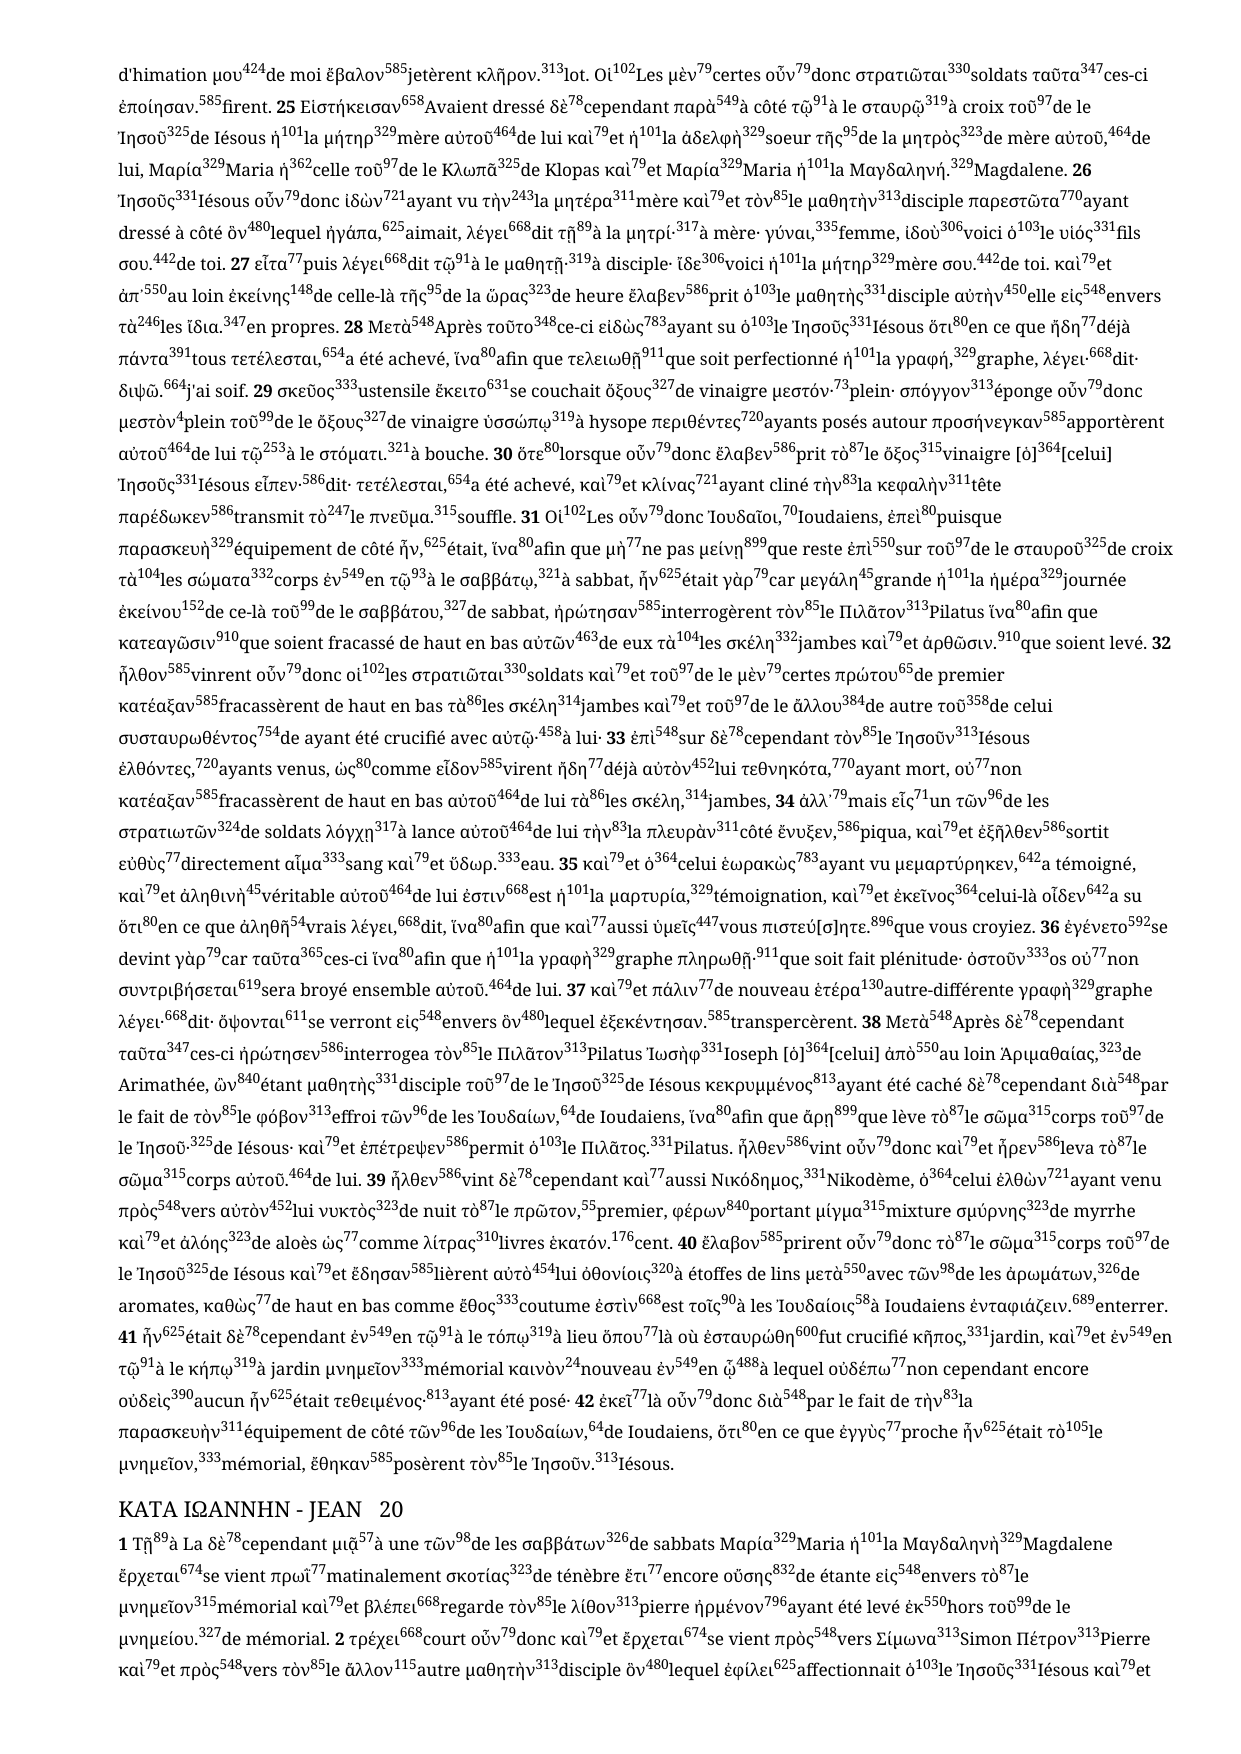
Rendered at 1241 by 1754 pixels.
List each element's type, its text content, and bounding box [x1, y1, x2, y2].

text 1 Τότε77Alors οὖν79donc ἔλαβεν586prit ὁ103le Πιλᾶτος331Pilatus τὸν85le Ἰησοῦν313Iésous καὶ79et ἐμαστίγωσεν.586fouetta. 2 καὶ79et οἱ102les στρατιῶται330soldats πλέξαντες720ayants tressés στέφανον313couronne ἐξ550hors ἀκανθῶν322de épines ἐπέθηκαν585surposèrent αὐτοῦ464de lui τῇ89à la κεφαλῇ317à tête καὶ79et ἱμάτιον315himation πορφυροῦν6de porphyre περιέβαλον585entourèrent αὐτὸν452lui 3 καὶ79et ἤρχοντο630se venaient πρὸς548vers αὐτὸν452lui καὶ79et ἔλεγον·624disaient· χαῖρε308sois de joie ὁ109le βασιλεὺς337roi τῶν96de les Ἰουδαίων·64de Ioudaiens· καὶ79et ἐδίδοσαν624donnaient αὐτῷ458à lui ῥαπίσματα.314gifles. 4 Καὶ79Et ἐξῆλθεν586sortit πάλιν77de nouveau ἔξω77au-dehors ὁ103le Πιλᾶτος331Pilatus καὶ79et λέγει668dit αὐτοῖς·457à eux· ἴδε306voici ἄγω664je conduis ὑμῖν438à vous αὐτὸν452lui ἔξω,77au-dehors, ἵνα80afin que γνῶτε896que vous connaissiez ὅτι80en ce que οὐδεμίαν267aucune αἰτίαν311cause εὑρίσκω664je trouve ἐν549en αὐτῷ.458à lui. 5 ἐξῆλθεν586sortit οὖν79donc ὁ103le Ἰησοῦς331Iésous ἔξω,77au-dehors, φορῶν840colportant τὸν85le ἀκάνθινον4épineuse στέφανον313couronne καὶ79et τὸ87le πορφυροῦν6de porphyre ἱμάτιον.315himation. καὶ79et λέγει668dit αὐτοῖς·457à eux· ἰδοὺ306voici ὁ103le ἄνθρωπος.331être humain. 6 Ὅτε80Lorsque οὖν79donc εἶδον585virent αὐτὸν452lui οἱ102les ἀρχιερεῖς330chefs sacrificateurs καὶ79et οἱ102les ὑπηρέται330ministres ἐκραύγασαν585crièrent λέγοντες·839disants· σταύρωσον554crucifie σταύρωσον.554crucifie. λέγει668dit αὐτοῖς457à eux ὁ103le Πιλᾶτος·331Pilatus· λάβετε553prenez αὐτὸν452lui ὑμεῖς447vous καὶ79et σταυρώσατε·553crucifiez· ἐγὼ431moi γὰρ79car οὐχ77non εὑρίσκω664je trouve ἐν549en αὐτῷ458à lui αἰτίαν.311cause. 7 ἀπεκρίθησαν599furent répondu αὐτῷ458à lui οἱ102les Ἰουδαῖοι·70Ioudaiens· ἡμεῖς430nous νόμον313loi ἔχομεν663nous avons καὶ79et κατὰ548selon τὸν85le νόμον313loi ὀφείλει668doit ἀποθανεῖν,681mourir loin, ὅτι80en ce que υἱὸν313fils θεοῦ325de Dieu ἑαυτὸν528lui-même ἐποίησεν.586fit. 8 Ὅτε80Lorsque οὖν79donc ἤκουσεν586écouta ὁ103le Πιλᾶτος331Pilatus τοῦτον138celui-ci τὸν85le λόγον,313discours, μᾶλλον77davantage ἐφοβήθη,600fut effrayé, 9 καὶ79et εἰσῆλθεν586vint à l'intérieur εἰς548envers τὸ87le πραιτώριον315prétoire πάλιν77de nouveau καὶ79et λέγει668dit τῷ91à le Ἰησοῦ·319à Iésous· πόθεν77d'où? εἶ666tu es σύ;448toi; ὁ103le δὲ78cependant Ἰησοῦς331Iésous ἀπόκρισιν311réponse apocritique οὐκ77non ἔδωκεν586donna αὐτῷ.458à lui. 10 λέγει668dit οὖν79donc αὐτῷ458à lui ὁ103le Πιλᾶτος·331Pilatus· ἐμοὶ420à moi οὐ340non λαλεῖς;666tu bavardes; οὐκ340non οἶδας640tu as su ὅτι80en ce que ἐξουσίαν311autorité ἔχω664j'ai ἀπολῦσαί681délier au loin σε437toi καὶ79et ἐξουσίαν311autorité ἔχω664j'ai σταυρῶσαί681crucifier σε;437toi; 11 ἀπεκρίθη600fut répondu [αὐτῷ]458[à lui] Ἰησοῦς·331Iésous· οὐκ77non εἶχες623tu avais ἐξουσίαν311autorité κατ᾽550contre ἐμοῦ424de moi οὐδεμίαν267aucune εἰ551si μὴ77ne pas ἦν625était δεδομένον815ayant été donné σοι439à toi ἄνωθεν·77d'en haut· διὰ548par le fait de τοῦτο348ce-ci ὁ364celui παραδούς721ayant transmis μέ417moi σοι439à toi μείζονα2plus grande ἁμαρτίαν311faute ἔχει.668a. 12 Ἐκ550Hors τούτου360de ce-ci ὁ103le Πιλᾶτος331Pilatus ἐζήτει625cherchait ἀπολῦσαι681délier au loin αὐτόν·452lui· οἱ102les δὲ78cependant Ἰουδαῖοι70Ioudaiens ἐκραύγασαν585crièrent λέγοντες·839disants· ἐὰν80si le cas échéant τοῦτον346celui-ci ἀπολύσῃς,897que tu délies au loin, οὐκ77non εἶ666tu es φίλος47ami τοῦ97de le Καίσαρος·325de Kaesar· πᾶς390tout ὁ364celui βασιλέα313roi ἑαυτὸν528lui-même ποιῶν840faisant ἀντιλέγει668contredit τῷ91à le Καίσαρι.319à Kaesar. 13 ὁ103le οὖν79donc Πιλᾶτος331Pilatus ἀκούσας721ayant écouté τῶν96de les λόγων324de discours τούτων149de ceux-ci ἤγαγεν586conduisit ἔξω77au-dehors τὸν85le Ἰησοῦν313Iésous καὶ79et ἐκάθισεν586assit ἐπὶ550sur βήματος327de estrade εἰς548envers τόπον313lieu λεγόμενον875étant dit Λιθόστρωτον,32Lithostrotos, Ἑβραϊστὶ77En Hébreu δὲ78cependant Γαββαθα.315Gabbatha. 14 ἦν625était δὲ78cependant παρασκευὴ329équipement de côté τοῦ99de le πάσχα,327de pâque, ὥρα329heure ἦν625était ὡς551comme ἕκτη.69sixième. καὶ79et λέγει668dit τοῖς90à les Ἰουδαίοις·58à Ioudaiens· ἴδε306voici ὁ103le βασιλεὺς331roi ὑμῶν.441de vous. 15 ἐκραύγασαν585crièrent οὖν79donc ἐκεῖνοι·363ceux-là· ἆρον554lève ἆρον,554lève, σταύρωσον554crucifie αὐτόν.452lui. λέγει668dit αὐτοῖς457à eux ὁ103le Πιλᾶτος·331Pilatus· τὸν85le βασιλέα313roi ὑμῶν441de vous σταυρώσω;895que je crucifie; ἀπεκρίθησαν599furent répondu οἱ102les ἀρχιερεῖς·330chefs sacrificateurs· οὐκ77non ἔχομεν663nous avons βασιλέα313roi εἰ551si μὴ77ne pas Καίσαρα.313Kaesar. 16 Τότε77Alors οὖν79donc παρέδωκεν586transmit αὐτὸν452lui αὐτοῖς457à eux ἵνα80afin que σταυρωθῇ.911que soit crucifié. Παρέλαβον585Prirent à côté οὖν79donc τὸν85le Ἰησοῦν,313Iésous, 17 καὶ79et βαστάζων840mettant en charge ἑαυτῷ533à lui-même τὸν85le σταυρὸν313croix ἐξῆλθεν586sortit εἰς548envers τὸν346celui λεγόμενον875étant dit Κρανίου327de Crâne Τόπον,313Lieu, ὃ500lequel λέγεται680est dit Ἑβραϊστὶ77En Hébreu Γολγοθα,329Golgotha, 18 ὅπου77là où αὐτὸν452lui ἐσταύρωσαν,585crucifièrent, καὶ79et μετ᾽550avec αὐτοῦ464de lui ἄλλους372autres δύο178deux ἐντεῦθεν77d'ici καὶ79et ἐντεῦθεν,77d'ici, μέσον55au milieu δὲ78cependant τὸν85le Ἰησοῦν.313Iésous. 19 ἔγραψεν586grapha δὲ78cependant καὶ77aussi τίτλον313titre ὁ103le Πιλᾶτος331Pilatus καὶ79et ἔθηκεν586posa ἐπὶ550sur τοῦ97de le σταυροῦ·325de croix· ἦν625était δὲ78cependant γεγραμμένον·815ayant été graphé· Ἰησοῦς331Iésous ὁ103le Ναζωραῖος331Nazoréen ὁ103le βασιλεὺς331roi τῶν96de les Ἰουδαίων.64de Ioudaiens. 20 τοῦτον138celui-ci οὖν79donc τὸν85le τίτλον313titre πολλοὶ389nombreux ἀνέγνωσαν585prirent connaissance τῶν96de les Ἰουδαίων,64de Ioudaiens, ὅτι80en ce que ἐγγὺς77proche ἦν625était ὁ103le τόπος331lieu τῆς95de la πόλεως323de cité ὅπου77là où ἐσταυρώθη600fut crucifié ὁ103le Ἰησοῦς·331Iésous· καὶ79et ἦν625était γεγραμμένον815ayant été graphé Ἑβραϊστί,77En Hébreu, Ῥωμαϊστί,77En Romain, Ἑλληνιστί.77En Helléniste. 21 ἔλεγον624disaient οὖν79donc τῷ91à le Πιλάτῳ319à Pilatus οἱ102les ἀρχιερεῖς330chefs sacrificateurs τῶν96de les Ἰουδαίων·64de Ioudaiens· μὴ79ne pas γράφε·570graphe· ὁ103le βασιλεὺς331roi τῶν96de les Ἰουδαίων,64de Ioudaiens, ἀλλ᾽79mais ὅτι80en ce que ἐκεῖνος364celui-là εἶπεν·586dit· βασιλεύς331roi εἰμι664je suis τῶν96de les Ἰουδαίων.64de Ioudaiens. 22 ἀπεκρίθη600fut répondu ὁ103le Πιλᾶτος·331Pilatus· ὃ482lequel γέγραφα,638j'ai graphé, γέγραφα.638j'ai graphé. 23 Οἱ102Les οὖν79donc στρατιῶται,330soldats, ὅτε80lorsque ἐσταύρωσαν585crucifièrent τὸν85le Ἰησοῦν,313Iésous, ἔλαβον585prirent τὰ86les ἱμάτια314himations αὐτοῦ464de lui καὶ79et ἐποίησαν585firent τέσσαρα180quatre μέρη,314parts, ἑκάστῳ275à chacun στρατιώτῃ319à soldat μέρος,315part, καὶ79et τὸν85le χιτῶνα.313chiton. ἦν625était δὲ78cependant ὁ103le χιτὼν331chiton ἄραφος,47sans couture, ἐκ550hors τῶν359de ces ἄνωθεν77d'en haut ὑφαντὸς47tissé δι᾽550par ὅλου.384de tout entier. 24 εἶπαν585dirent οὖν79donc πρὸς548vers ἀλλήλους·501les uns les autres· μὴ79ne pas σχίσωμεν894que nous scindions αὐτόν,452lui, ἀλλὰ79mais λάχωμεν894que nous obtenions par le sort περὶ550autour αὐτοῦ464de lui τίνος405de quel ἔσται·612se sera· ἵνα80afin que ἡ101la γραφὴ329graphe πληρωθῇ911que soit fait plénitude [ἡ362[celle λέγουσα]·838disante]· διεμερίσαντο591se partagèrent en séparant τὰ86les ἱμάτιά314himations μου424de moi ἑαυτοῖς532à eux-mêmes καὶ79et ἐπὶ548sur τὸν85le ἱματισμόν313habillement d'himation μου424de moi ἔβαλον585jetèrent κλῆρον.313lot. Οἱ102Les μὲν79certes οὖν79donc στρατιῶται330soldats ταῦτα347ces-ci ἐποίησαν.585firent. 25 Εἱστήκεισαν658Avaient dressé δὲ78cependant παρὰ549à côté τῷ91à le σταυρῷ319à croix τοῦ97de le Ἰησοῦ325de Iésous ἡ101la μήτηρ329mère αὐτοῦ464de lui καὶ79et ἡ101la ἀδελφὴ329soeur τῆς95de la μητρὸς323de mère αὐτοῦ,464de lui, Μαρία329Maria ἡ362celle τοῦ97de le Κλωπᾶ325de Klopas καὶ79et Μαρία329Maria ἡ101la Μαγδαληνή.329Magdalene. 26 Ἰησοῦς331Iésous οὖν79donc ἰδὼν721ayant vu τὴν243la μητέρα311mère καὶ79et τὸν85le μαθητὴν313disciple παρεστῶτα770ayant dressé à côté ὃν480lequel ἠγάπα,625aimait, λέγει668dit τῇ89à la μητρί·317à mère· γύναι,335femme, ἰδοὺ306voici ὁ103le υἱός331fils σου.442de toi. 27 εἶτα77puis λέγει668dit τῷ91à le μαθητῇ·319à disciple· ἴδε306voici ἡ101la μήτηρ329mère σου.442de toi. καὶ79et ἀπ᾽550au loin ἐκείνης148de celle-là τῆς95de la ὥρας323de heure ἔλαβεν586prit ὁ103le μαθητὴς331disciple αὐτὴν450elle εἰς548envers τὰ246les ἴδια.347en propres. 28 Μετὰ548Après τοῦτο348ce-ci εἰδὼς783ayant su ὁ103le Ἰησοῦς331Iésous ὅτι80en ce que ἤδη77déjà πάντα391tous τετέλεσται,654a été achevé, ἵνα80afin que τελειωθῇ911que soit perfectionné ἡ101la γραφή,329graphe, λέγει·668dit· διψῶ.664j'ai soif. 29 σκεῦος333ustensile ἔκειτο631se couchait ὄξους327de vinaigre μεστόν·73plein· σπόγγον313éponge οὖν79donc μεστὸν4plein τοῦ99de le ὄξους327de vinaigre ὑσσώπῳ319à hysope περιθέντες720ayants posés autour προσήνεγκαν585apportèrent αὐτοῦ464de lui τῷ253à le στόματι.321à bouche. 30 ὅτε80lorsque οὖν79donc ἔλαβεν586prit τὸ87le ὄξος315vinaigre [ὁ]364[celui] Ἰησοῦς331Iésous εἶπεν·586dit· τετέλεσται,654a été achevé, καὶ79et κλίνας721ayant cliné τὴν83la κεφαλὴν311tête παρέδωκεν586transmit τὸ247le πνεῦμα.315souffle. 31 Οἱ102Les οὖν79donc Ἰουδαῖοι,70Ioudaiens, ἐπεὶ80puisque παρασκευὴ329équipement de côté ἦν,625était, ἵνα80afin que μὴ77ne pas μείνῃ899que reste ἐπὶ550sur τοῦ97de le σταυροῦ325de croix τὰ104les σώματα332corps ἐν549en τῷ93à le σαββάτῳ,321à sabbat, ἦν625était γὰρ79car μεγάλη45grande ἡ101la ἡμέρα329journée ἐκείνου152de ce-là τοῦ99de le σαββάτου,327de sabbat, ἠρώτησαν585interrogèrent τὸν85le Πιλᾶτον313Pilatus ἵνα80afin que κατεαγῶσιν910que soient fracassé de haut en bas αὐτῶν463de eux τὰ104les σκέλη332jambes καὶ79et ἀρθῶσιν.910que soient levé. 32 ἦλθον585vinrent οὖν79donc οἱ102les στρατιῶται330soldats καὶ79et τοῦ97de le μὲν79certes πρώτου65de premier κατέαξαν585fracassèrent de haut en bas τὰ86les σκέλη314jambes καὶ79et τοῦ97de le ἄλλου384de autre τοῦ358de celui συσταυρωθέντος754de ayant été crucifié avec αὐτῷ·458à lui· 33 ἐπὶ548sur δὲ78cependant τὸν85le Ἰησοῦν313Iésous ἐλθόντες,720ayants venus, ὡς80comme εἶδον585virent ἤδη77déjà αὐτὸν452lui τεθνηκότα,770ayant mort, οὐ77non κατέαξαν585fracassèrent de haut en bas αὐτοῦ464de lui τὰ86les σκέλη,314jambes, 34 ἀλλ᾽79mais εἷς71un τῶν96de les στρατιωτῶν324de soldats λόγχῃ317à lance αὐτοῦ464de lui τὴν83la πλευρὰν311côté ἔνυξεν,586piqua, καὶ79et ἐξῆλθεν586sortit εὐθὺς77directement αἷμα333sang καὶ79et ὕδωρ.333eau. 35 καὶ79et ὁ364celui ἑωρακὼς783ayant vu μεμαρτύρηκεν,642a témoigné, καὶ79et ἀληθινὴ45véritable αὐτοῦ464de lui ἐστιν668est ἡ101la μαρτυρία,329témoignation, καὶ79et ἐκεῖνος364celui-là οἶδεν642a su ὅτι80en ce que ἀληθῆ54vrais λέγει,668dit, ἵνα80afin que καὶ77aussi ὑμεῖς447vous πιστεύ[σ]ητε.896que vous croyiez. 36 ἐγένετο592se devint γὰρ79car ταῦτα365ces-ci ἵνα80afin que ἡ101la γραφὴ329graphe πληρωθῇ·911que soit fait plénitude· ὀστοῦν333os οὐ77non συντριβήσεται619sera broyé ensemble αὐτοῦ.464de lui. 37 καὶ79et πάλιν77de nouveau ἑτέρα130autre-différente γραφὴ329graphe λέγει·668dit· ὄψονται611se verront εἰς548envers ὃν480lequel ἐξεκέντησαν.585transpercèrent. 38 Μετὰ548Après δὲ78cependant ταῦτα347ces-ci ἠρώτησεν586interrogea τὸν85le Πιλᾶτον313Pilatus Ἰωσὴφ331Ioseph [ὁ]364[celui] ἀπὸ550au loin Ἁριμαθαίας,323de Arimathée, ὢν840étant μαθητὴς331disciple τοῦ97de le Ἰησοῦ325de Iésous κεκρυμμένος813ayant été caché δὲ78cependant διὰ548par le fait de τὸν85le φόβον313effroi τῶν96de les Ἰουδαίων,64de Ioudaiens, ἵνα80afin que ἄρῃ899que lève τὸ87le σῶμα315corps τοῦ97de le Ἰησοῦ·325de Iésous· καὶ79et ἐπέτρεψεν586permit ὁ103le Πιλᾶτος.331Pilatus. ἦλθεν586vint οὖν79donc καὶ79et ἦρεν586leva τὸ87le σῶμα315corps αὐτοῦ.464de lui. 39 ἦλθεν586vint δὲ78cependant καὶ77aussi Νικόδημος,331Nikodème, ὁ364celui ἐλθὼν721ayant venu πρὸς548vers αὐτὸν452lui νυκτὸς323de nuit τὸ87le πρῶτον,55premier, φέρων840portant μίγμα315mixture σμύρνης323de myrrhe καὶ79et ἀλόης323de aloès ὡς77comme λίτρας310livres ἑκατόν.176cent. 40 ἔλαβον585prirent οὖν79donc τὸ87le σῶμα315corps τοῦ97de le Ἰησοῦ325de Iésous καὶ79et ἔδησαν585lièrent αὐτὸ454lui ὀθονίοις320à étoffes de lins μετὰ550avec τῶν98de les ἀρωμάτων,326de aromates, καθὼς77de haut en bas comme ἔθος333coutume ἐστὶν668est τοῖς90à les Ἰουδαίοις58à Ioudaiens ἐνταφιάζειν.689enterrer. 41 ἦν625était δὲ78cependant ἐν549en τῷ91à le τόπῳ319à lieu ὅπου77là où ἐσταυρώθη600fut crucifié κῆπος,331jardin, καὶ79et ἐν549en τῷ91à le κήπῳ319à jardin μνημεῖον333mémorial καινὸν24nouveau ἐν549en ᾧ488à lequel οὐδέπω77non cependant encore οὐδεὶς390aucun ἦν625était τεθειμένος·813ayant été posé· 42 ἐκεῖ77là οὖν79donc διὰ548par le fait de τὴν83la παρασκευὴν311équipement de côté τῶν96de les Ἰουδαίων,64de Ioudaiens, ὅτι80en ce que ἐγγὺς77proche ἦν625était τὸ105le μνημεῖον,333mémorial, ἔθηκαν585posèrent τὸν85le Ἰησοῦν.313Iésous. [118, 59, 1181, 1475]
text ΚΑΤΑ ΙΩΑΝΝΗΝ - JEAN 20 [118, 1494, 1181, 1524]
